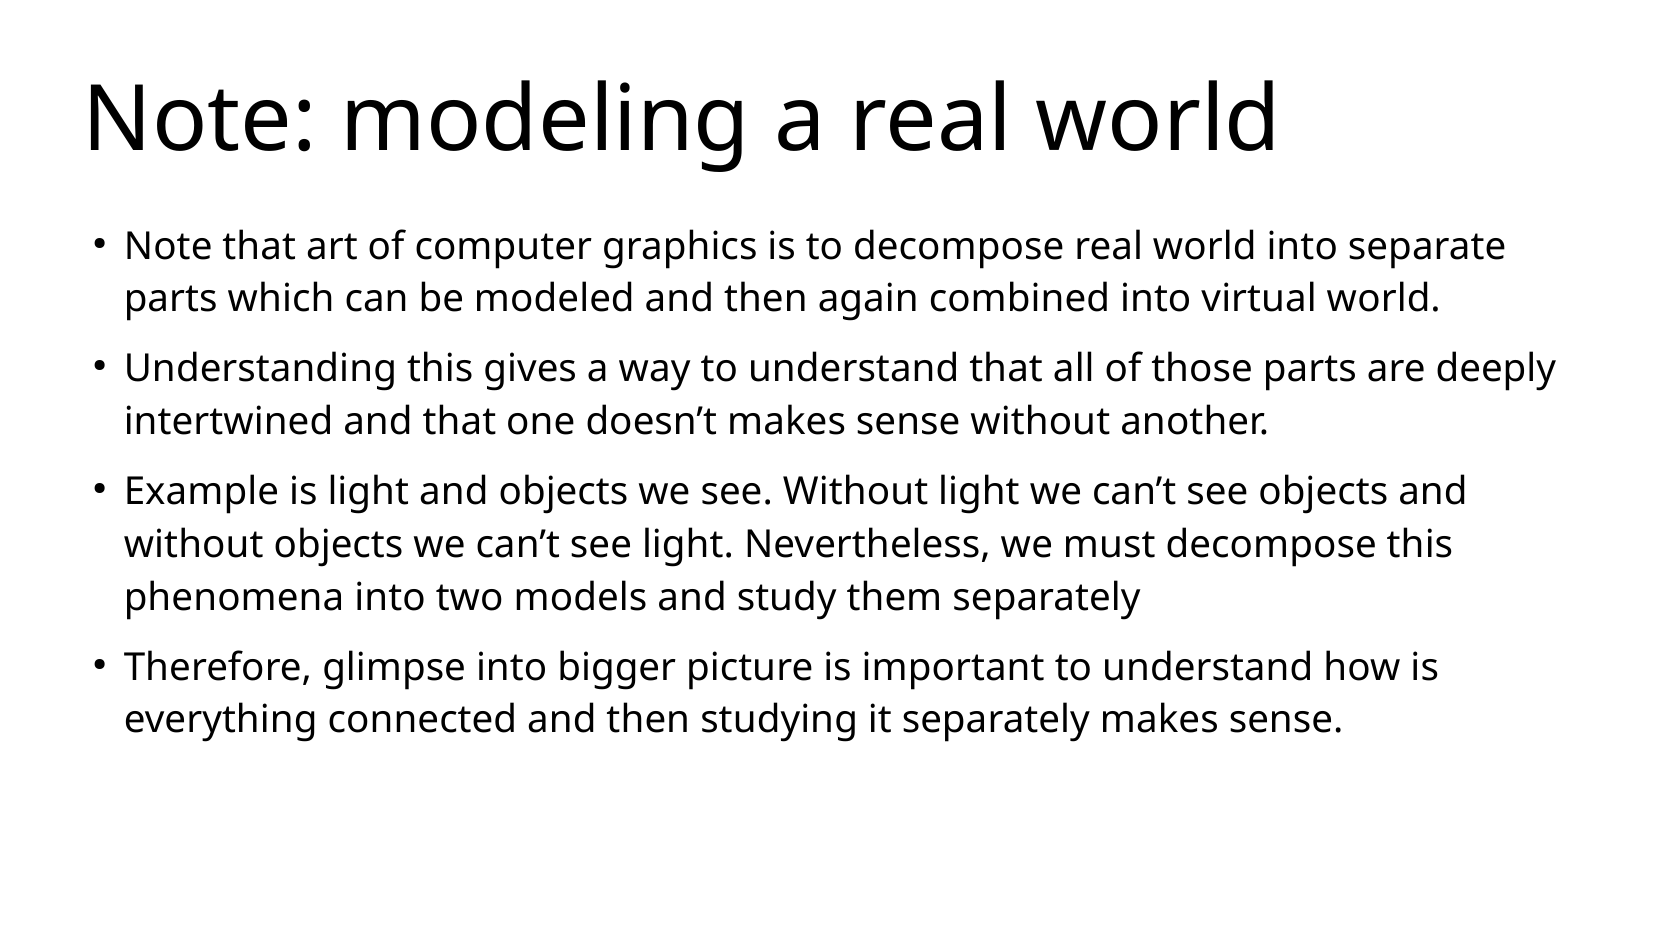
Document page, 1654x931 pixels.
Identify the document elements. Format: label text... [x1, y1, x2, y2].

list Note that art of computer graphics is to decompose real world into separate parts which can be modeled and then again combined into virtual world. Understanding this gives a way to understand that all of those parts are deeply intertwined and that one doesn’t makes sense without another. Example is light and objects we see. Without light we can’t see objects and without objects we can’t see light. Nevertheless, we must decompose this phenomena into two models and study them separately Therefore, glimpse into bigger picture is important to understand how is everything connected and then studying it separately makes sense. [82, 217, 1571, 758]
title Note: modeling a real world [82, 37, 1571, 193]
